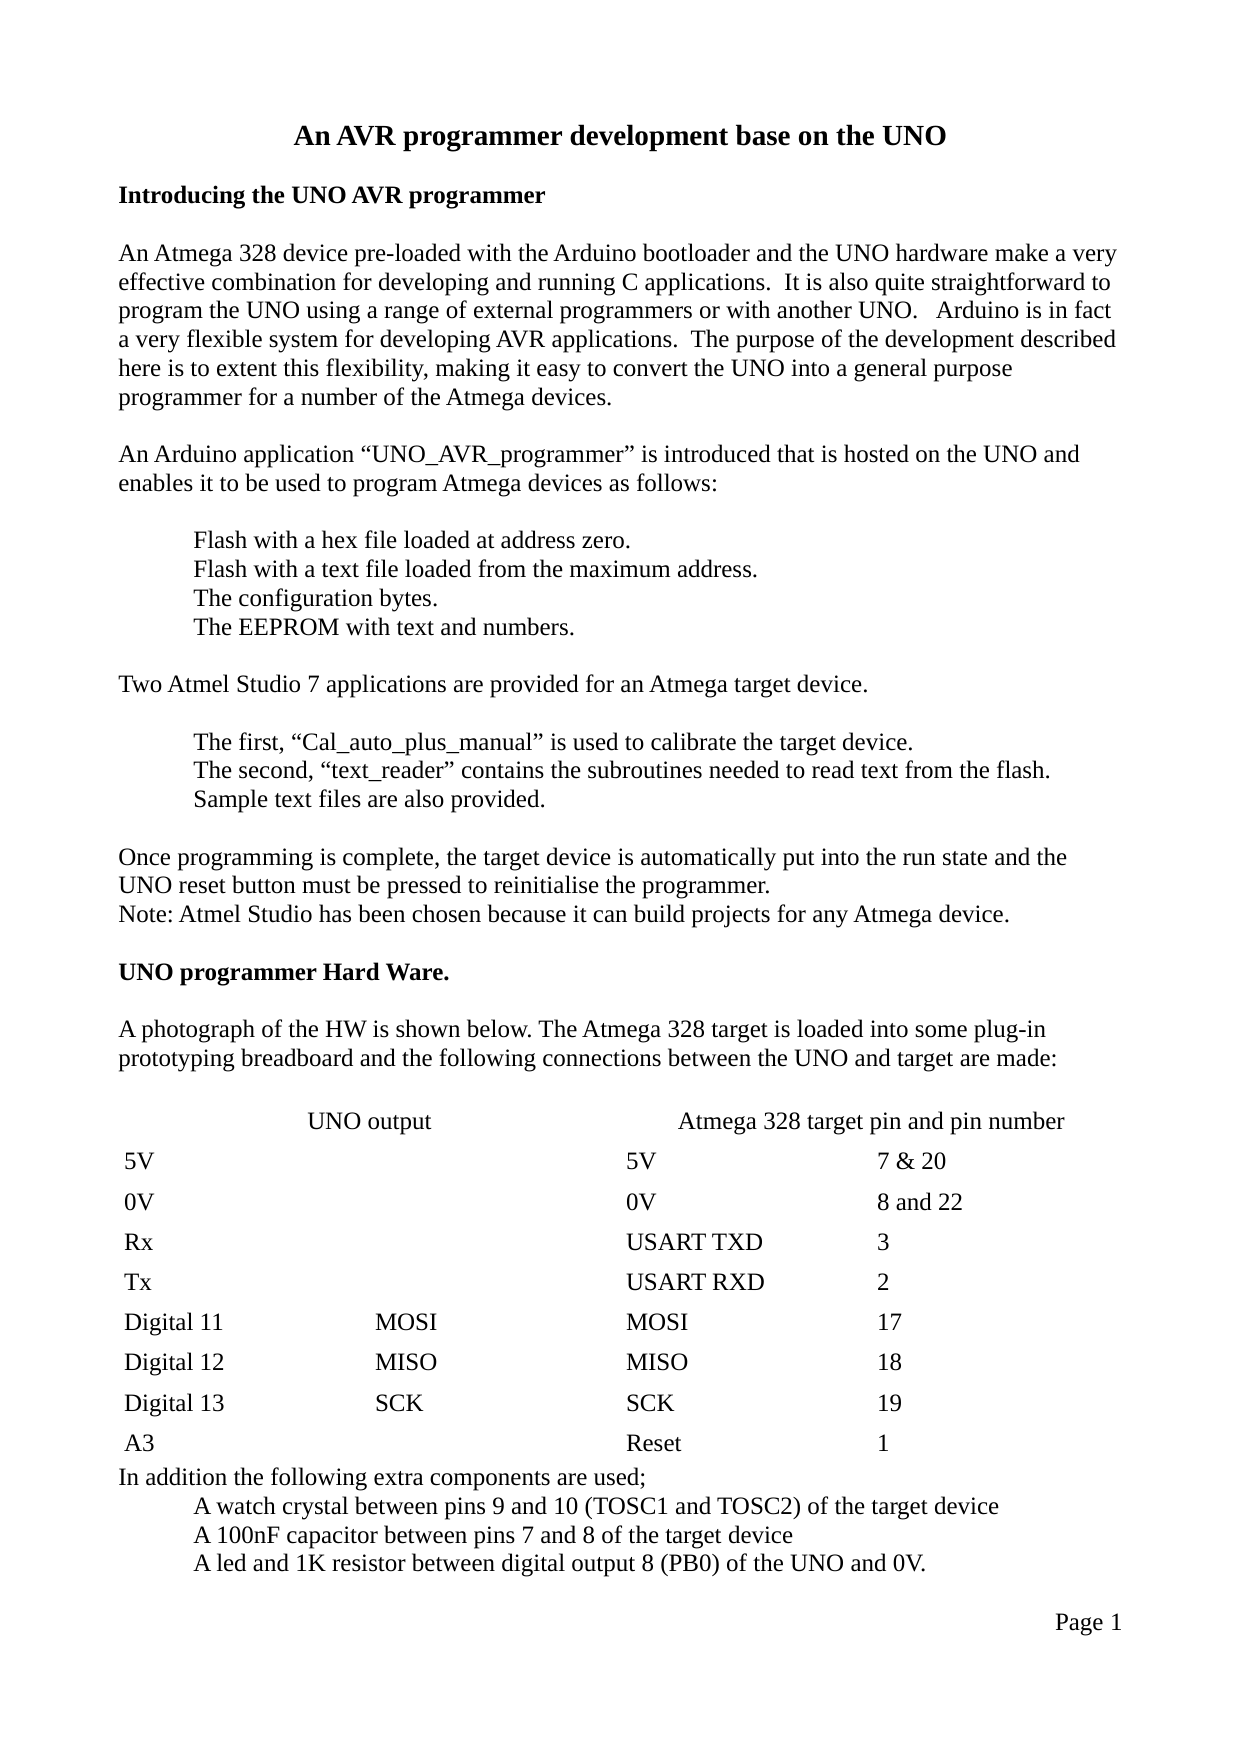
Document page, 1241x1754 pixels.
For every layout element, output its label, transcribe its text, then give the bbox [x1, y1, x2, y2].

table_cell MISO [620, 1342, 871, 1382]
table_cell 17 [871, 1301, 1122, 1342]
table_header UNO output [118, 1100, 620, 1141]
text The EEPROM with text and numbers. [118, 612, 1122, 640]
table_cell 8 and 22 [871, 1181, 1122, 1221]
table_cell MISO [369, 1342, 620, 1382]
text The configuration bytes. [118, 583, 1122, 612]
text A 100nF capacitor between pins 7 and 8 of the target device [118, 1520, 1122, 1548]
table_cell [369, 1141, 620, 1181]
table_cell Digital 13 [118, 1382, 369, 1422]
text A watch crystal between pins 9 and 10 (TOSC1 and TOSC2) of the target device [118, 1491, 1122, 1520]
table_cell Rx [118, 1221, 369, 1261]
table_cell A3 [118, 1422, 369, 1462]
table_cell 5V [620, 1141, 871, 1181]
text The first, “Cal_auto_plus_manual” is used to calibrate the target device. [118, 727, 1122, 755]
text Flash with a text file loaded from the maximum address. [118, 554, 1122, 583]
text An AVR programmer development base on the UNO [118, 118, 1122, 152]
table_cell Tx [118, 1261, 369, 1301]
table_cell 0V [620, 1181, 871, 1221]
text A led and 1K resistor between digital output 8 (PB0) of the UNO and 0V. [118, 1548, 1122, 1577]
table_cell 7 & 20 [871, 1141, 1122, 1181]
table_cell [369, 1261, 620, 1301]
text Introducing the UNO AVR programmer [118, 180, 1122, 209]
text Two Atmel Studio 7 applications are provided for an Atmega target device. [118, 669, 1122, 698]
table_cell SCK [620, 1382, 871, 1422]
text Flash with a hex file loaded at address zero. [118, 525, 1122, 554]
table_cell MOSI [369, 1301, 620, 1342]
text Once programming is complete, the target device is automatically put into the run state and the UNO reset button must be pressed to reinitialise the programmer. [118, 842, 1122, 899]
text Note: Atmel Studio has been chosen because it can build projects for any Atmega device. [118, 899, 1122, 928]
table_cell 18 [871, 1342, 1122, 1382]
table_cell 0V [118, 1181, 369, 1221]
table_cell 5V [118, 1141, 369, 1181]
table_cell Digital 11 [118, 1301, 369, 1342]
text A photograph of the HW is shown below. The Atmega 328 target is loaded into some plug-in prototyping breadboard and the following connections between the UNO and target are made: [118, 1014, 1122, 1072]
text The second, “text_reader” contains the subroutines needed to read text from the flash. [118, 755, 1122, 784]
table_cell USART RXD [620, 1261, 871, 1301]
text An Arduino application “UNO_AVR_programmer” is introduced that is hosted on the UNO and enables it to be used to program Atmega devices as follows: [118, 439, 1122, 497]
table_cell Reset [620, 1422, 871, 1462]
table_cell SCK [369, 1382, 620, 1422]
text In addition the following extra components are used; [118, 1462, 1122, 1491]
text An Atmega 328 device pre-loaded with the Arduino bootloader and the UNO hardware make a very effective combination for developing and running C applications. It is also quite straightforward to program the UNO using a range of external programmers or with another UNO. Arduino is in fact a very flexible system for developing AVR applications. The purpose of the development described here is to extent this flexibility, making it easy to convert the UNO into a general purpose programmer for a number of the Atmega devices. [118, 238, 1122, 410]
table_cell [369, 1181, 620, 1221]
table_cell 19 [871, 1382, 1122, 1422]
table_cell [369, 1422, 620, 1462]
table_header Atmega 328 target pin and pin number [620, 1100, 1122, 1141]
table_cell 3 [871, 1221, 1122, 1261]
text UNO programmer Hard Ware. [118, 957, 1122, 985]
table_cell 1 [871, 1422, 1122, 1462]
table_cell MOSI [620, 1301, 871, 1342]
table_cell 2 [871, 1261, 1122, 1301]
text Sample text files are also provided. [118, 784, 1122, 813]
table_cell Digital 12 [118, 1342, 369, 1382]
table_cell [369, 1221, 620, 1261]
table_cell USART TXD [620, 1221, 871, 1261]
